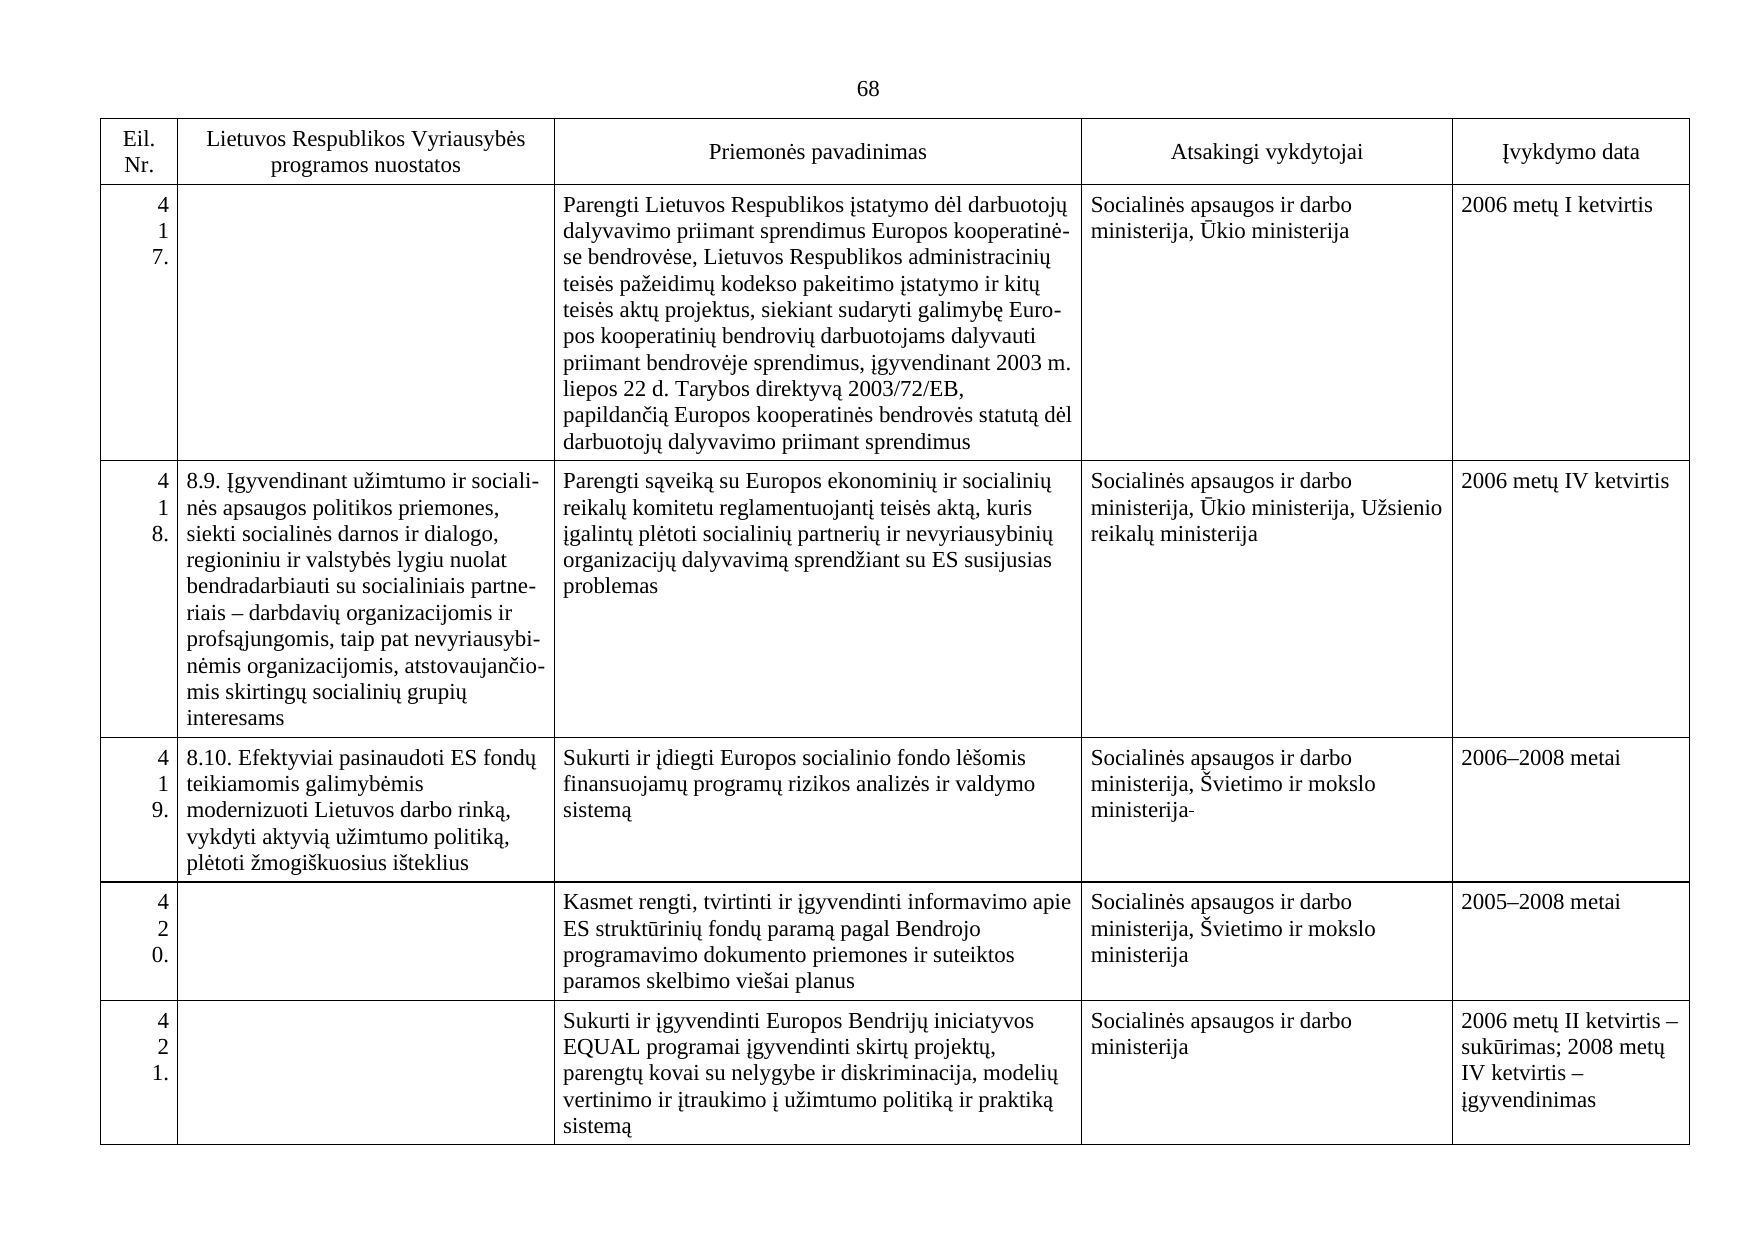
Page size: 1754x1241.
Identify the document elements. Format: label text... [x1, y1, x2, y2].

table_cell Sukurti ir įgyvendinti Europos Bendrijų iniciatyvos EQUAL programai įgyvendinti skirtų projektų, parengtų kovai su nelygybe ir diskriminacija, modelių vertinimo ir įtraukimo į užimtumo politiką ir praktiką sistemą [555, 1001, 1081, 1144]
table_cell [178, 883, 554, 1000]
table_cell Socialinės apsaugos ir darbo ministerija, Ūkio ministerija, Užsienio reikalų ministerija [1082, 461, 1452, 737]
table_cell 2005–2008 metai [1453, 883, 1689, 1000]
table_cell [1690, 460, 1754, 737]
table_cell 2006 metų II ketvirtis –sukūrimas; 2008 metų IV ketvirtis – įgyvendinimas [1453, 1001, 1689, 1144]
table_cell 8.10. Efektyviai pasinaudoti ES fondų teikiamomis galimybėmis modernizuoti Lietuvos darbo rinką, vykdyti aktyvią užimtumo politiką, plėtoti žmogiškuosius išteklius [178, 738, 554, 881]
table_cell Socialinės apsaugos ir darbo ministerija [1082, 1001, 1452, 1144]
table_header Atsakingi vykdytojai [1082, 119, 1452, 184]
table_cell Socialinės apsaugos ir darbo ministerija, Ūkio ministerija [1082, 185, 1452, 460]
table_cell Kasmet rengti, tvirtinti ir įgyvendinti informavimo apie ES struktūrinių fondų paramą pagal Bendrojo programavimo dokumento priemones ir suteiktos paramos skelbimo viešai planus [555, 883, 1081, 1000]
table_cell [1690, 184, 1754, 460]
table_header Lietuvos Respublikos Vyriausybės programos nuostatos [178, 119, 554, 184]
table_cell [178, 1001, 554, 1144]
table_cell [101, 1001, 177, 1144]
table_cell [178, 185, 554, 460]
table_cell [1690, 737, 1754, 881]
table_cell Sukurti ir įdiegti Europos socialinio fondo lėšomis finansuojamų programų rizikos analizės ir valdymo sistemą [555, 738, 1081, 881]
table_header Įvykdymo data [1453, 119, 1689, 184]
table_cell Socialinės apsaugos ir darbo ministerija, Švietimo ir mokslo ministerija [1082, 883, 1452, 1000]
table_header [1690, 118, 1754, 184]
table_header Priemonės pavadinimas [555, 119, 1081, 184]
table_cell [101, 883, 177, 1000]
table_cell [1690, 881, 1754, 1000]
table_cell Socialinės apsaugos ir darbo ministerija, Švietimo ir mokslo ministerija [1082, 738, 1452, 881]
table_header Eil. Nr. [101, 119, 177, 184]
table_cell [101, 738, 177, 881]
table_cell Parengti sąveiką su Europos ekonominių ir socialinių reikalų komitetu reglamentuojantį teisės aktą, kuris įgalintų plėtoti socialinių partnerių ir nevyriausybinių organizacijų dalyvavimą sprendžiant su ES susijusias problemas [555, 461, 1081, 737]
table_cell 2006 metų IV ketvirtis [1453, 461, 1689, 737]
table_cell [101, 185, 177, 460]
table_cell 2006 metų I ketvirtis [1453, 185, 1689, 460]
table_cell [1690, 1000, 1754, 1144]
table_cell 2006–2008 metai [1453, 738, 1689, 881]
table_cell Parengti Lietuvos Respublikos įstatymo dėl darbuotojų dalyvavimo priimant sprendimus Europos kooperatinė­se bendrovėse, Lietuvos Respublikos administracinių teisės pažeidimų kodekso pakeitimo įstatymo ir kitų teisės aktų projektus, siekiant sudaryti galimybę Euro­pos kooperatinių bendrovių darbuotojams dalyvauti priimant bendrovėje sprendimus, įgyvendinant 2003 m. liepos 22 d. Tarybos direktyvą 2003/72/EB, papildančią Europos kooperatinės bendrovės statutą dėl darbuotojų dalyvavimo priimant sprendimus [555, 185, 1081, 460]
table_cell 8.9. Įgyvendinant užimtumo ir socia­li­nės apsaugos politikos priemones, siekti socialinės darnos ir dialogo, regioniniu ir valstybės lygiu nuolat bendradarbiauti su socialiniais partne­riais – darbdavių organizacijomis ir profsąjungomis, taip pat nevyriausybi­nė­mis organizacijomis, atstovaujančio­mis skirtingų socialinių grupių interesams [178, 461, 554, 737]
table_cell [101, 461, 177, 737]
